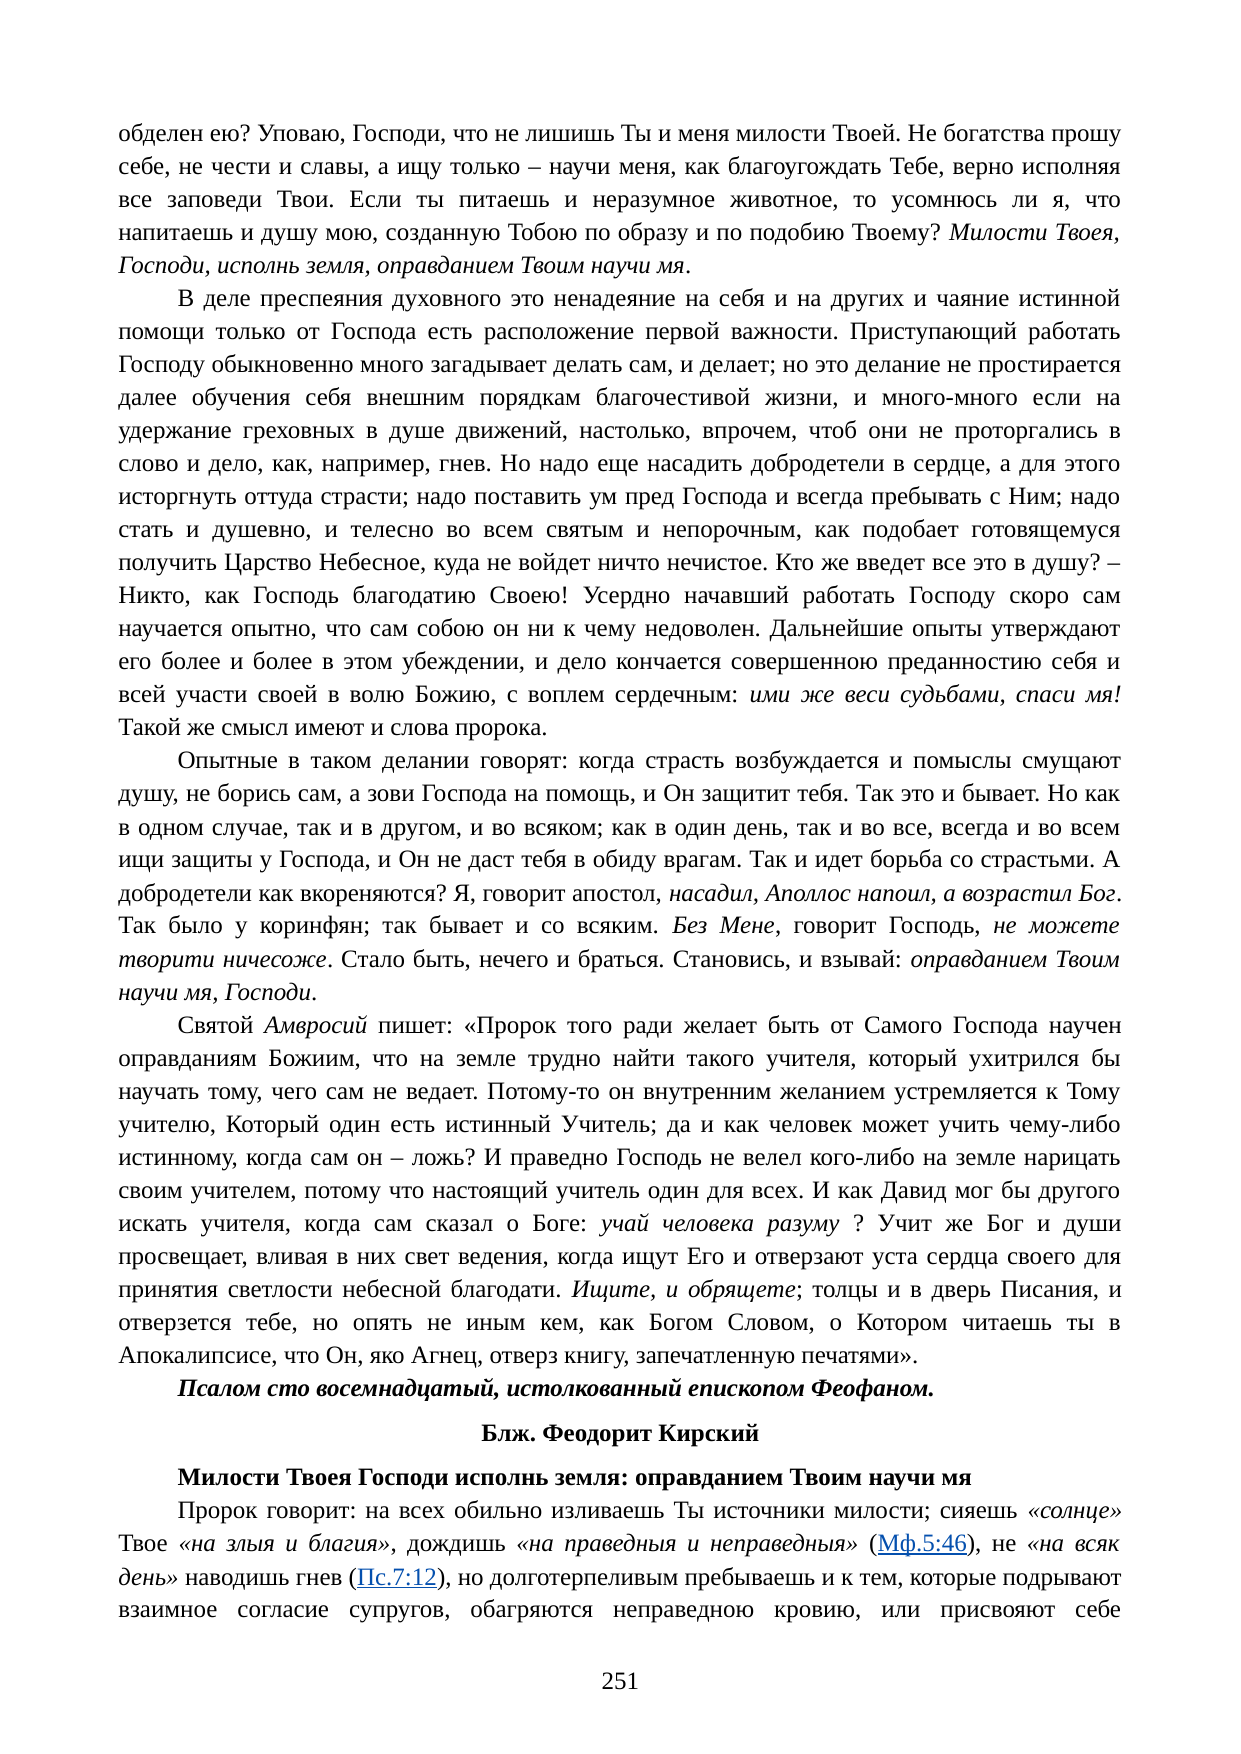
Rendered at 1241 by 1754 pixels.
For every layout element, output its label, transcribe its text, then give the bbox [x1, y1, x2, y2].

text В деле преспеяния духовного это ненадеяние на себя и на других и чаяние истинной помощи только от Господа есть расположение первой важности. Приступающий работать Господу обыкновенно много загадывает делать сам, и делает; но это делание не простирается далее обучения себя внешним порядкам благочестивой жизни, и много-много если на удержание греховных в душе движений, настолько, впрочем, чтоб они не проторгались в слово и дело, как, например, гнев. Но надо еще насадить добродетели в сердце, а для этого исторгнуть оттуда страсти; надо поставить ум пред Господа и всегда пребывать с Ним; надо стать и душевно, и телесно во всем святым и непорочным, как подобает готовящемуся получить Царство Небесное, куда не войдет ничто нечистое. Кто же введет все это в душу? – Никто, как Господь благодатию Своею! Усердно начавший работать Господу скоро сам научается опытно, что сам собою он ни к чему недоволен. Дальнейшие опыты утверждают его более и более в этом убеждении, и дело кончается совершенною преданностию себя и всей участи своей в волю Божию, с воплем сердечным: ими же веси судьбами, спаси мя! Такой же смысл имеют и слова пророка. [118, 283, 1122, 741]
text Псалом сто восемнадцатый, истолкованный епископом Феофаном. [118, 1373, 1122, 1402]
subtitle Блж. Феодорит Кирский [118, 1418, 1122, 1446]
text Милости Твоея Господи исполнь земля: оправданием Твоим научи мя [118, 1462, 1122, 1491]
text обделен ею? Уповаю, Господи, что не лишишь Ты и меня милости Твоей. Не богатства прошу себе, не чести и славы, а ищу только – научи меня, как благоугождать Тебе, верно исполняя все заповеди Твои. Если ты питаешь и неразумное животное, то усомнюсь ли я, что напитаешь и душу мою, созданную Тобою по образу и по подобию Твоему? Милости Твоея, Господи, исполнь земля, оправданием Твоим научи мя. [118, 118, 1122, 279]
text Пророк говорит: на всех обильно изливаешь Ты источники милости; сияешь «солнце» Твое «на злыя и благия», дождишь «на праведныя и неправедныя» (Мф.5:46), не «на всяк день» наводишь гнев (Пс.7:12), но долготерпеливым пребываешь и к тем, которые подрывают взаимное согласие супругов, обагряются неправедною кровию, или присвояют себе [118, 1496, 1122, 1623]
text Опытные в таком делании говорят: когда страсть возбуждается и помыслы смущают душу, не борись сам, а зови Господа на помощь, и Он защитит тебя. Так это и бывает. Но как в одном случае, так и в другом, и во всяком; как в один день, так и во все, всегда и во всем ищи защиты у Господа, и Он не даст тебя в обиду врагам. Так и идет борьба со страстьми. А добродетели как вкореняются? Я, говорит апостол, насадил, Аполлос напоил, а возрастил Бог. Так было у коринфян; так бывает и со всяким. Без Мене, говорит Господь, не можете творити ничесоже. Стало быть, нечего и браться. Становись, и взывай: оправданием Твоим научи мя, Господи. [118, 746, 1122, 1005]
text Святой Амвросий пишет: «Пророк того ради желает быть от Самого Господа научен оправданиям Божиим, что на земле трудно найти такого учителя, который ухитрился бы научать тому, чего сам не ведает. Потому-то он внутренним желанием устремляется к Тому учителю, Который один есть истинный Учитель; да и как человек может учить чему-либо истинному, когда сам он – ложь? И праведно Господь не велел кого-либо на земле нарицать своим учителем, потому что настоящий учитель один для всех. И как Давид мог бы другого искать учителя, когда сам сказал о Боге: учай человека разуму ? Учит же Бог и души просвещает, вливая в них свет ведения, когда ищут Его и отверзают уста сердца своего для принятия светлости небесной благодати. Ищите, и обрящете; толцы и в дверь Писания, и отверзется тебе, но опять не иным кем, как Богом Словом, о Котором читаешь ты в Апокалипсисе, что Он, яко Агнец, отверз книгу, запечатленную печатями». [118, 1010, 1122, 1369]
